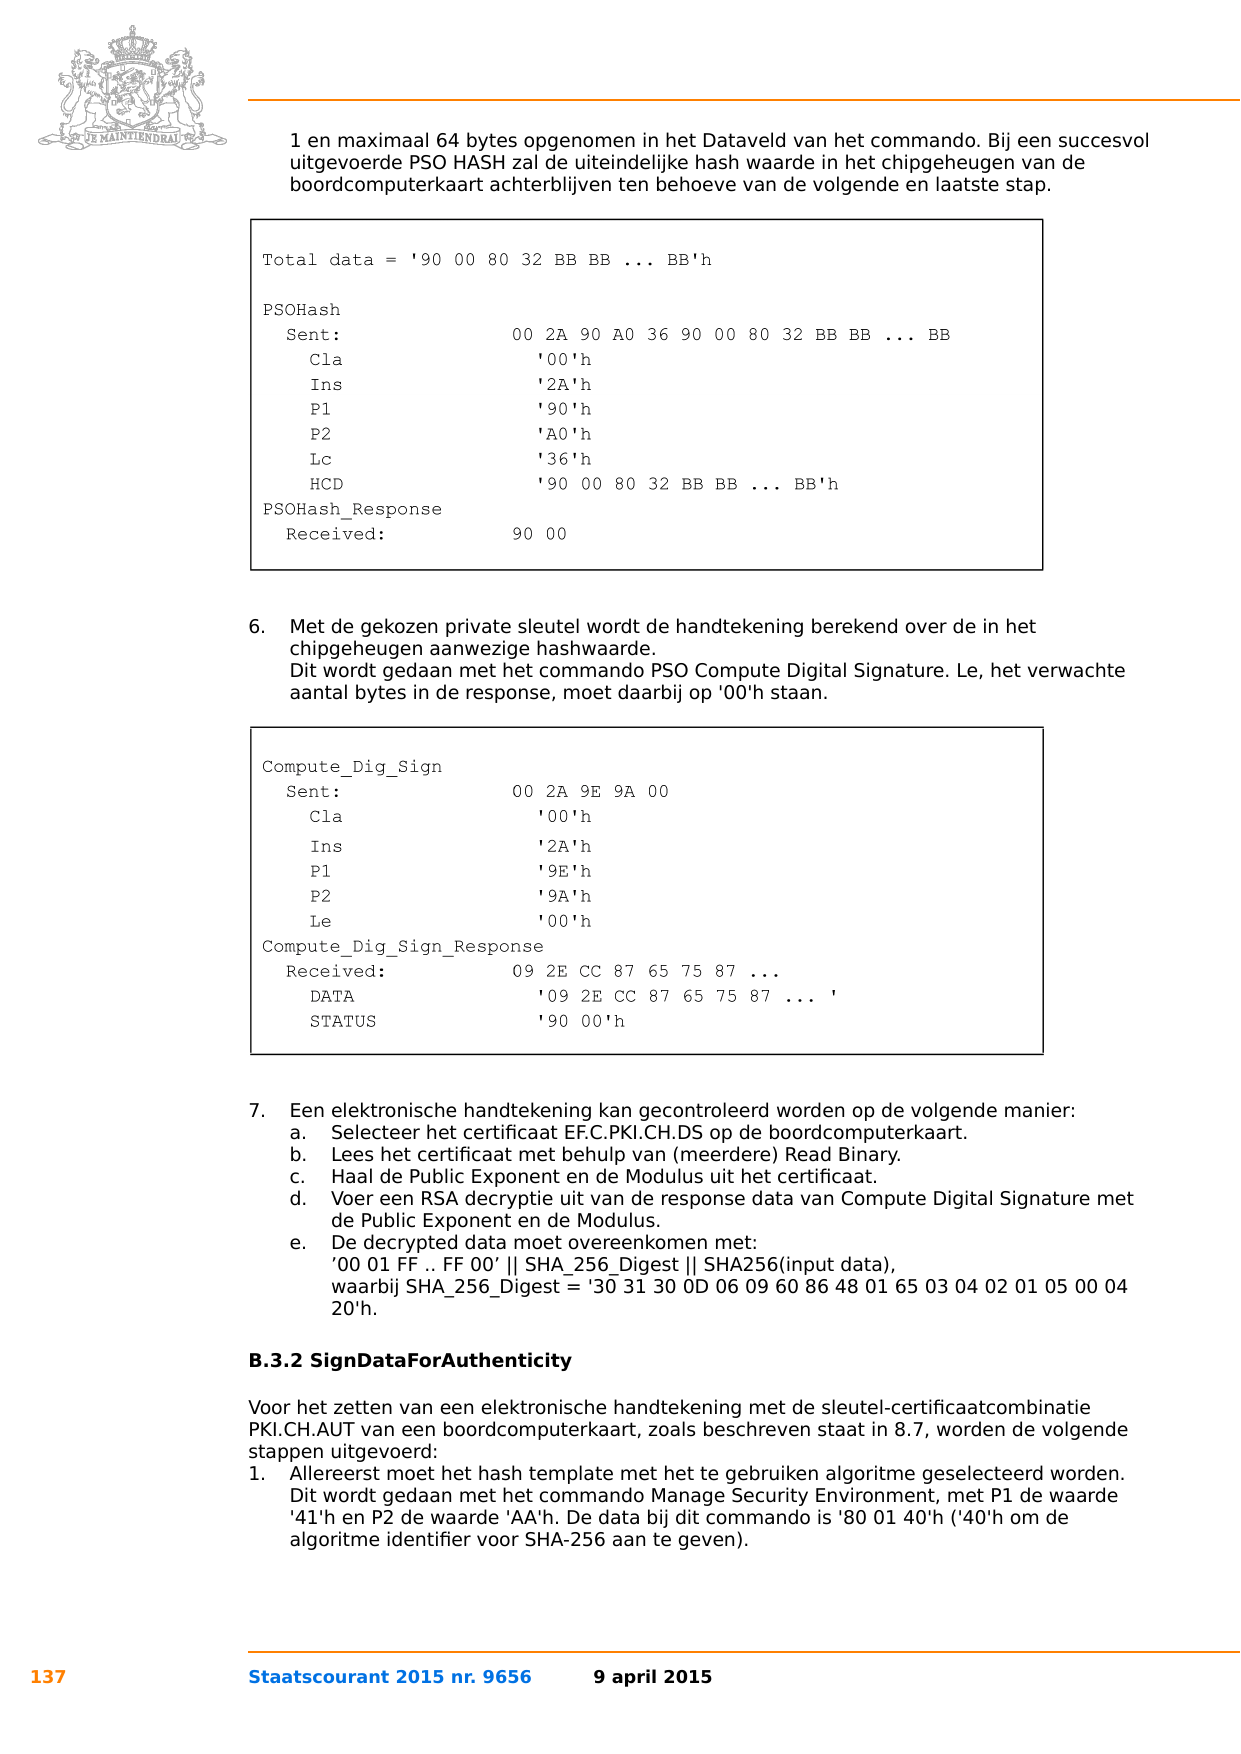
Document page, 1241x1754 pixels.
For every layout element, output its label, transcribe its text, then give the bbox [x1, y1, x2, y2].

picture [248, 725, 1046, 1057]
text 1. Allereerst moet het hash template met het te gebruiken algoritme geselecteerd worden. [248, 1463, 1163, 1485]
text b. Lees het certificaat met behulp van (meerdere) Read Binary. [289, 1144, 1163, 1166]
text c. Haal de Public Exponent en de Modulus uit het certificaat. [289, 1166, 1163, 1188]
text Voor het zetten van een elektronische handtekening met de sleutel-certificaatcombinatie PKI.CH.AUT van een boordcomputerkaart, zoals beschreven staat in 8.7, worden de volgende stappen uitgevoerd: [248, 1397, 1163, 1463]
text waarbij SHA_256_Digest = '30 31 30 0D 06 09 60 86 48 01 65 03 04 02 01 05 00 04 20'h. [331, 1276, 1163, 1320]
text 6. Met de gekozen private sleutel wordt de handtekening berekend over de in het chipgeheugen aanwezige hashwaarde. [248, 616, 1163, 660]
text 7. Een elektronische handtekening kan gecontroleerd worden op de volgende manier: [248, 1100, 1163, 1122]
picture [38, 25, 227, 150]
text d. Voer een RSA decryptie uit van de response data van Compute Digital Signature met de Public Exponent en de Modulus. [289, 1188, 1163, 1232]
text e. De decrypted data moet overeenkomen met: [289, 1232, 1163, 1254]
text a. Selecteer het certificaat EF.C.PKI.CH.DS op de boordcomputerkaart. [289, 1122, 1163, 1144]
subtitle B.3.2 SignDataForAuthenticity [248, 1350, 1163, 1372]
text Dit wordt gedaan met het commando PSO Compute Digital Signature. Le, het verwachte aantal bytes in de response, moet daarbij op '00'h staan. [289, 660, 1163, 704]
text ’00 01 FF .. FF 00’ || SHA_256_Digest || SHA256(input data), [331, 1254, 1163, 1276]
picture [248, 217, 1046, 572]
text Dit wordt gedaan met het commando Manage Security Environment, met P1 de waarde '41'h en P2 de waarde 'AA'h. De data bij dit commando is '80 01 40'h ('40'h om de algoritme identifier voor SHA-256 aan te geven). [289, 1485, 1163, 1551]
text 1 en maximaal 64 bytes opgenomen in het Dataveld van het commando. Bij een succesvol uitgevoerde PSO HASH zal de uiteindelijke hash waarde in het chipgeheugen van de boordcomputerkaart achterblijven ten behoeve van de volgende en laatste stap. [248, 130, 1163, 196]
